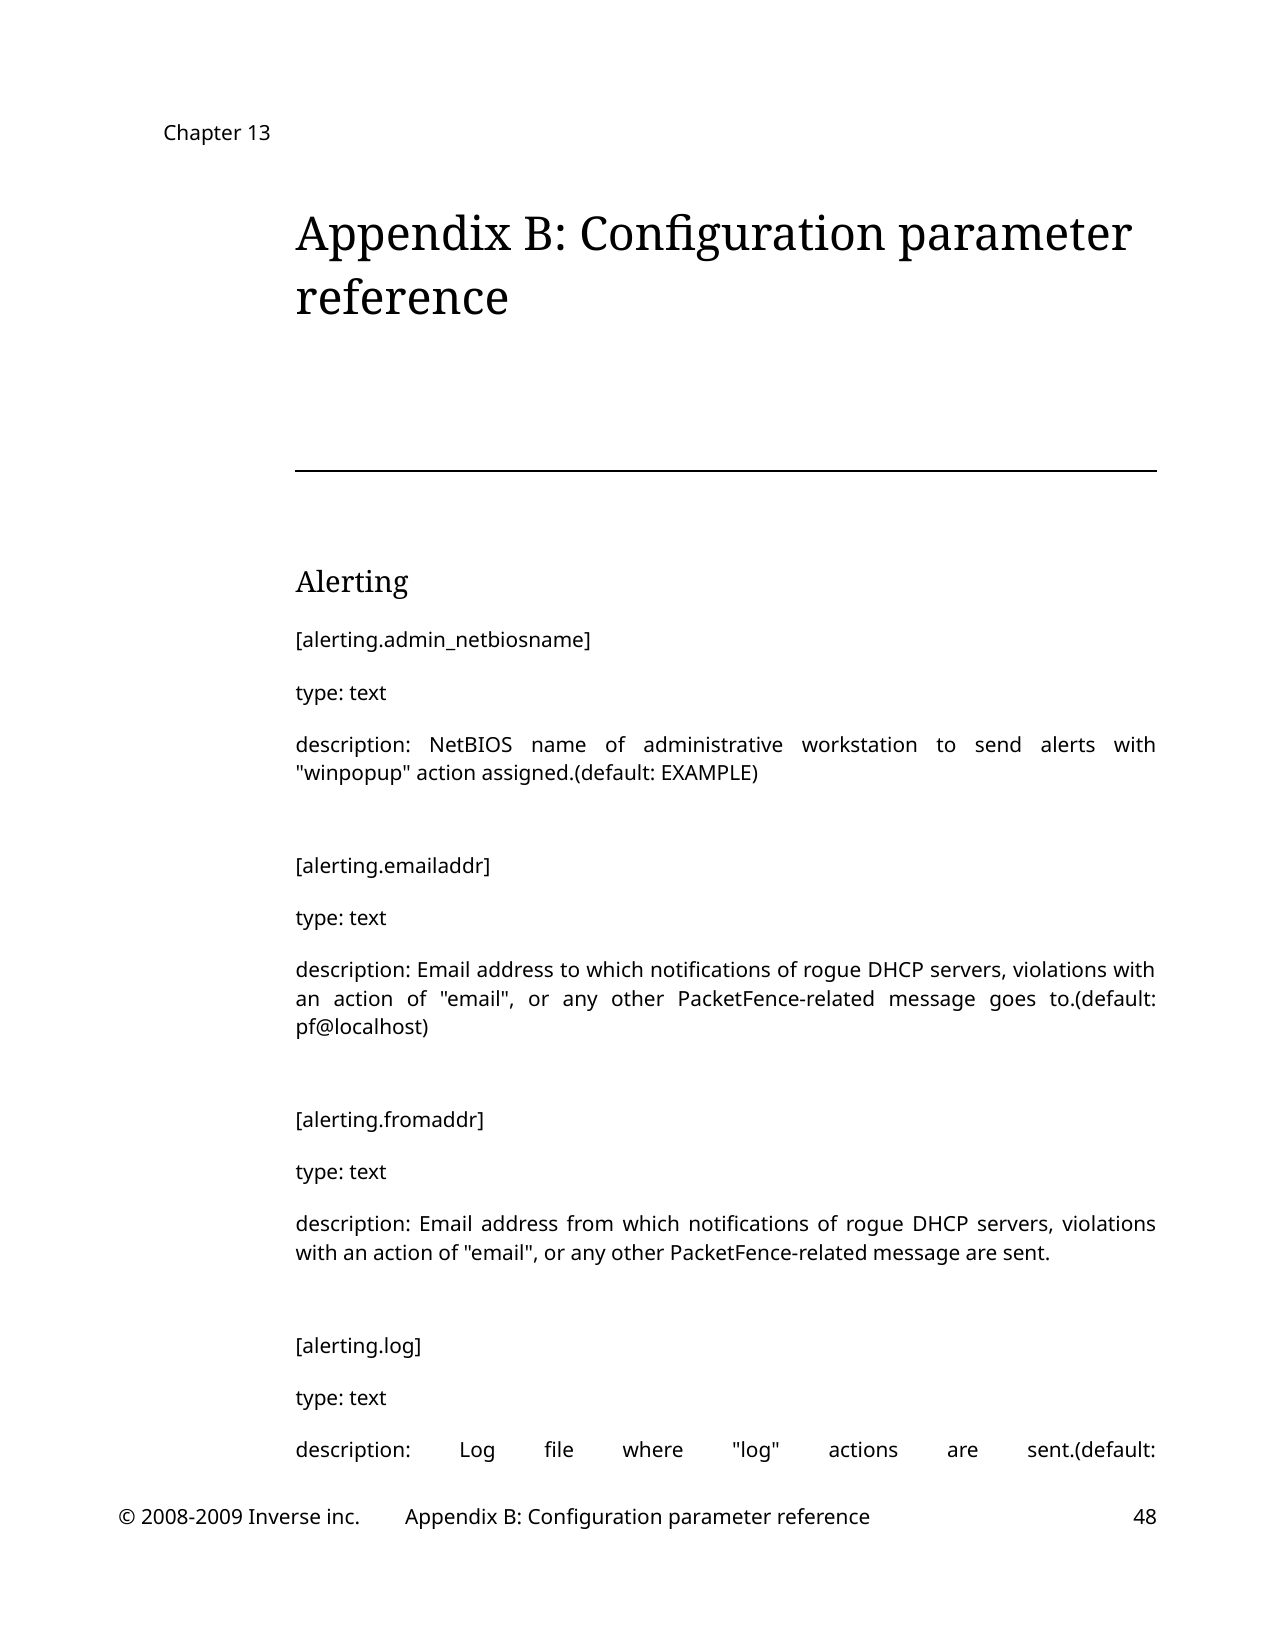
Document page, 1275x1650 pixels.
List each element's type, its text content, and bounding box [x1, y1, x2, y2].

text description: Log file where "log" actions are sent.(default: [295, 1435, 1157, 1463]
text description: Email address to which notifications of rogue DHCP servers, violations with an action of "email", or any other PacketFence-related message goes to.(default: pf@localhost) [295, 955, 1157, 1041]
text description: NetBIOS name of administrative workstation to send alerts with "winpopup" action assigned.(default: EXAMPLE) [295, 730, 1157, 787]
subtitle Alerting [295, 561, 1157, 601]
subtitle Appendix B: Configuration parameter reference [295, 201, 1157, 470]
text [alerting.log] [295, 1331, 1157, 1359]
text description: Email address from which notifications of rogue DHCP servers, violations with an action of "email", or any other PacketFence-related message are sent. [295, 1209, 1157, 1266]
text [alerting.fromaddr] [295, 1105, 1157, 1134]
text type: text [295, 1157, 1157, 1186]
text [alerting.emailaddr] [295, 851, 1157, 879]
text type: text [295, 1383, 1157, 1411]
text [alerting.admin_netbiosname] [295, 626, 1157, 654]
text type: text [295, 903, 1157, 932]
text type: text [295, 678, 1157, 706]
